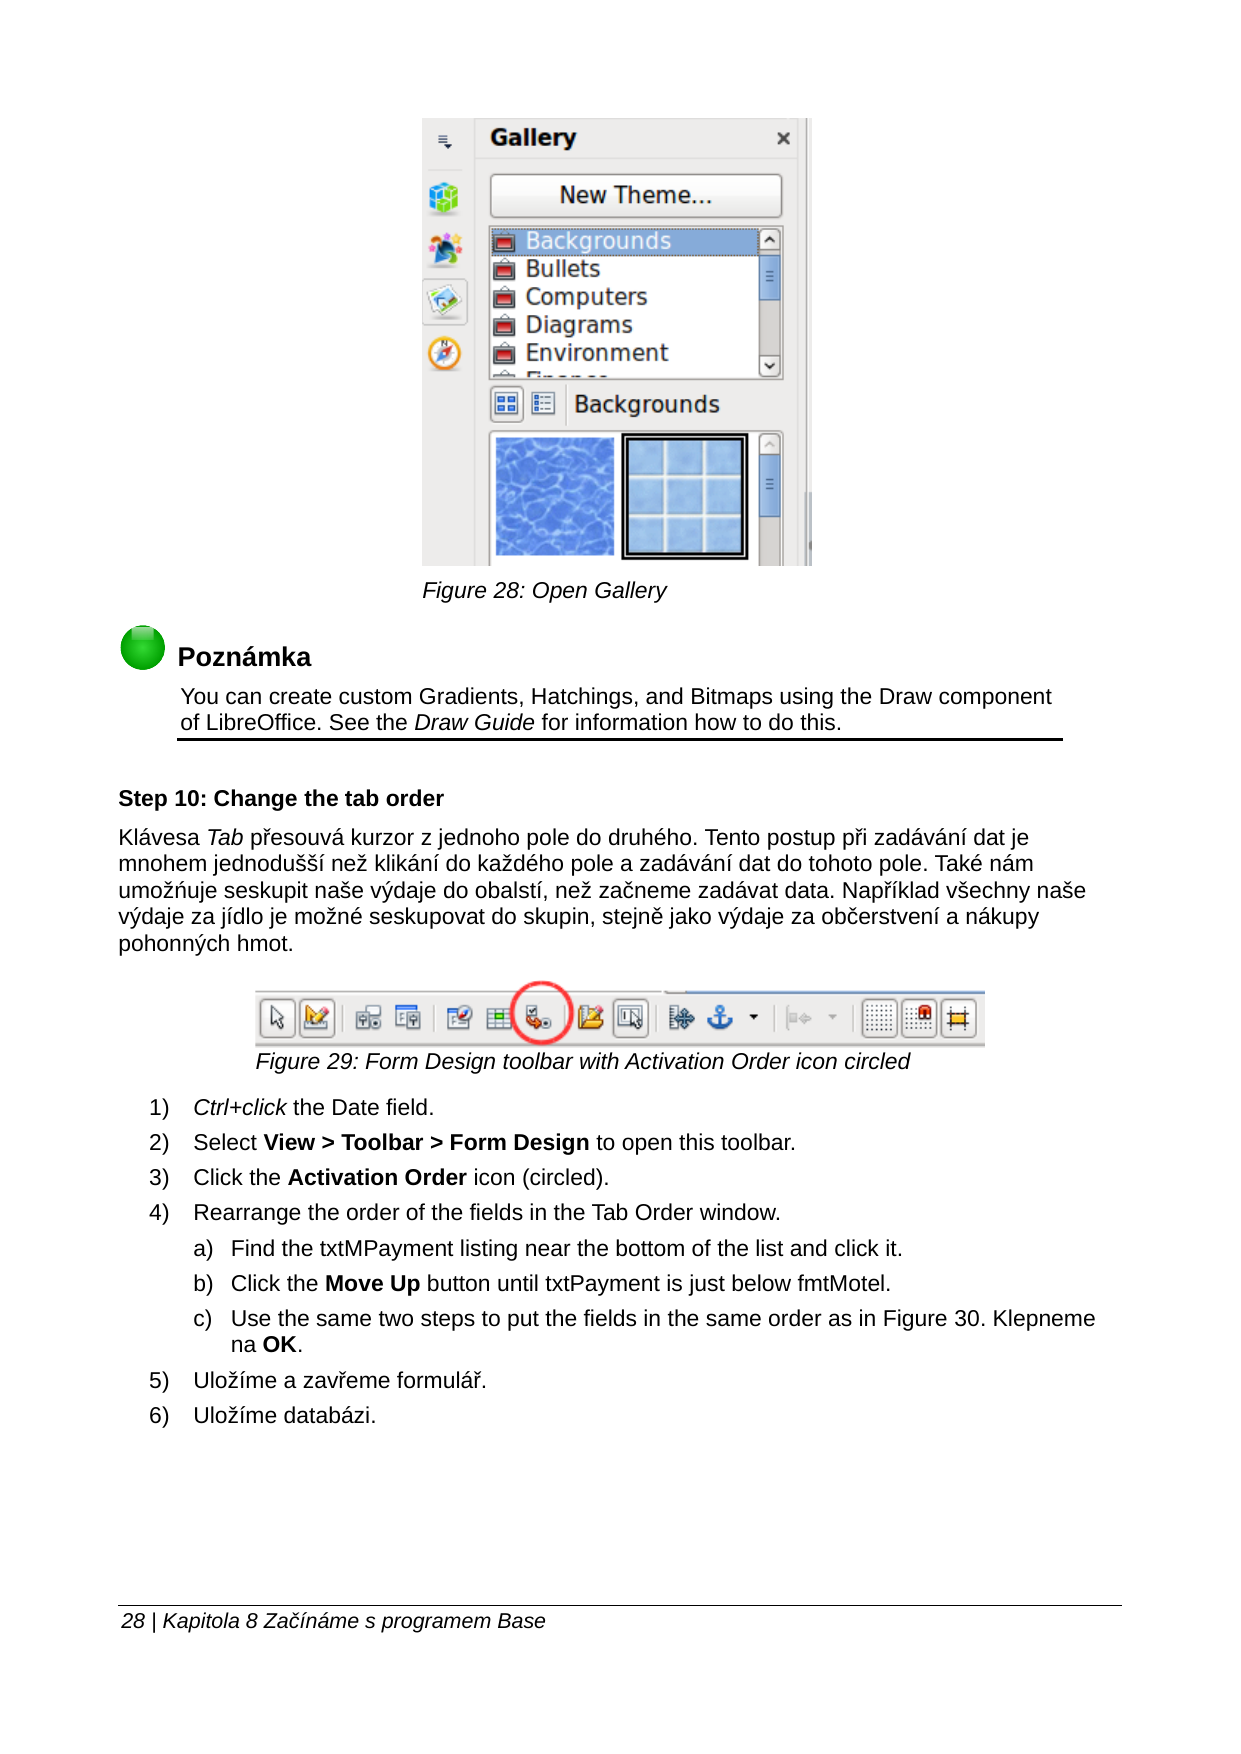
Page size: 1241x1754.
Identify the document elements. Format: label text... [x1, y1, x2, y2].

list Rearrange the order of the fields in the Tab Order window. [169, 1199, 1122, 1226]
list Ctrl+click the Date field. [169, 1094, 1122, 1120]
list Click the Move Up button until txtPayment is just below fmtMotel. [193, 1270, 1122, 1296]
text Klávesa Tab přesouvá kurzor z jednoho pole do druhého. Tento postup při zadávání dat je mnohem jednodušší než klikání do každého pole a zadávání dat do tohoto pole. Také nám umožńuje seskupit naše výdaje do obalstí, než začneme zadávat data. Například všechny naše výdaje za jídlo je možné seskupovat do skupin, stejně jako výdaje za občerstvení a nákupy pohonných hmot. [118, 824, 1122, 956]
list Select View > Toolbar > Form Design to open this toolbar. [169, 1129, 1122, 1155]
picture [422, 118, 812, 566]
text Figure 29: Form Design toolbar with Activation Order icon circled [255, 1048, 985, 1074]
list Find the txtMPayment listing near the bottom of the list and click it. [193, 1234, 1122, 1261]
subtitle Poznámka [118, 623, 1122, 672]
list Uložíme a zavřeme formulář. [169, 1367, 1122, 1393]
picture [255, 980, 985, 1048]
list Use the same two steps to put the fields in the same order as in Figure 30. Klepneme na OK. [193, 1305, 1122, 1358]
text You can create custom Gradients, Hatchings, and Bitmaps using the Draw component of LibreOffice. See the Draw Guide for information how to do this. [177, 680, 1063, 738]
list Click the Activation Order icon (circled). [169, 1164, 1122, 1191]
text Step 10: Change the tab order [118, 785, 1122, 812]
list Uložíme databázi. [169, 1402, 1122, 1428]
text Figure 28: Open Gallery [422, 577, 818, 603]
